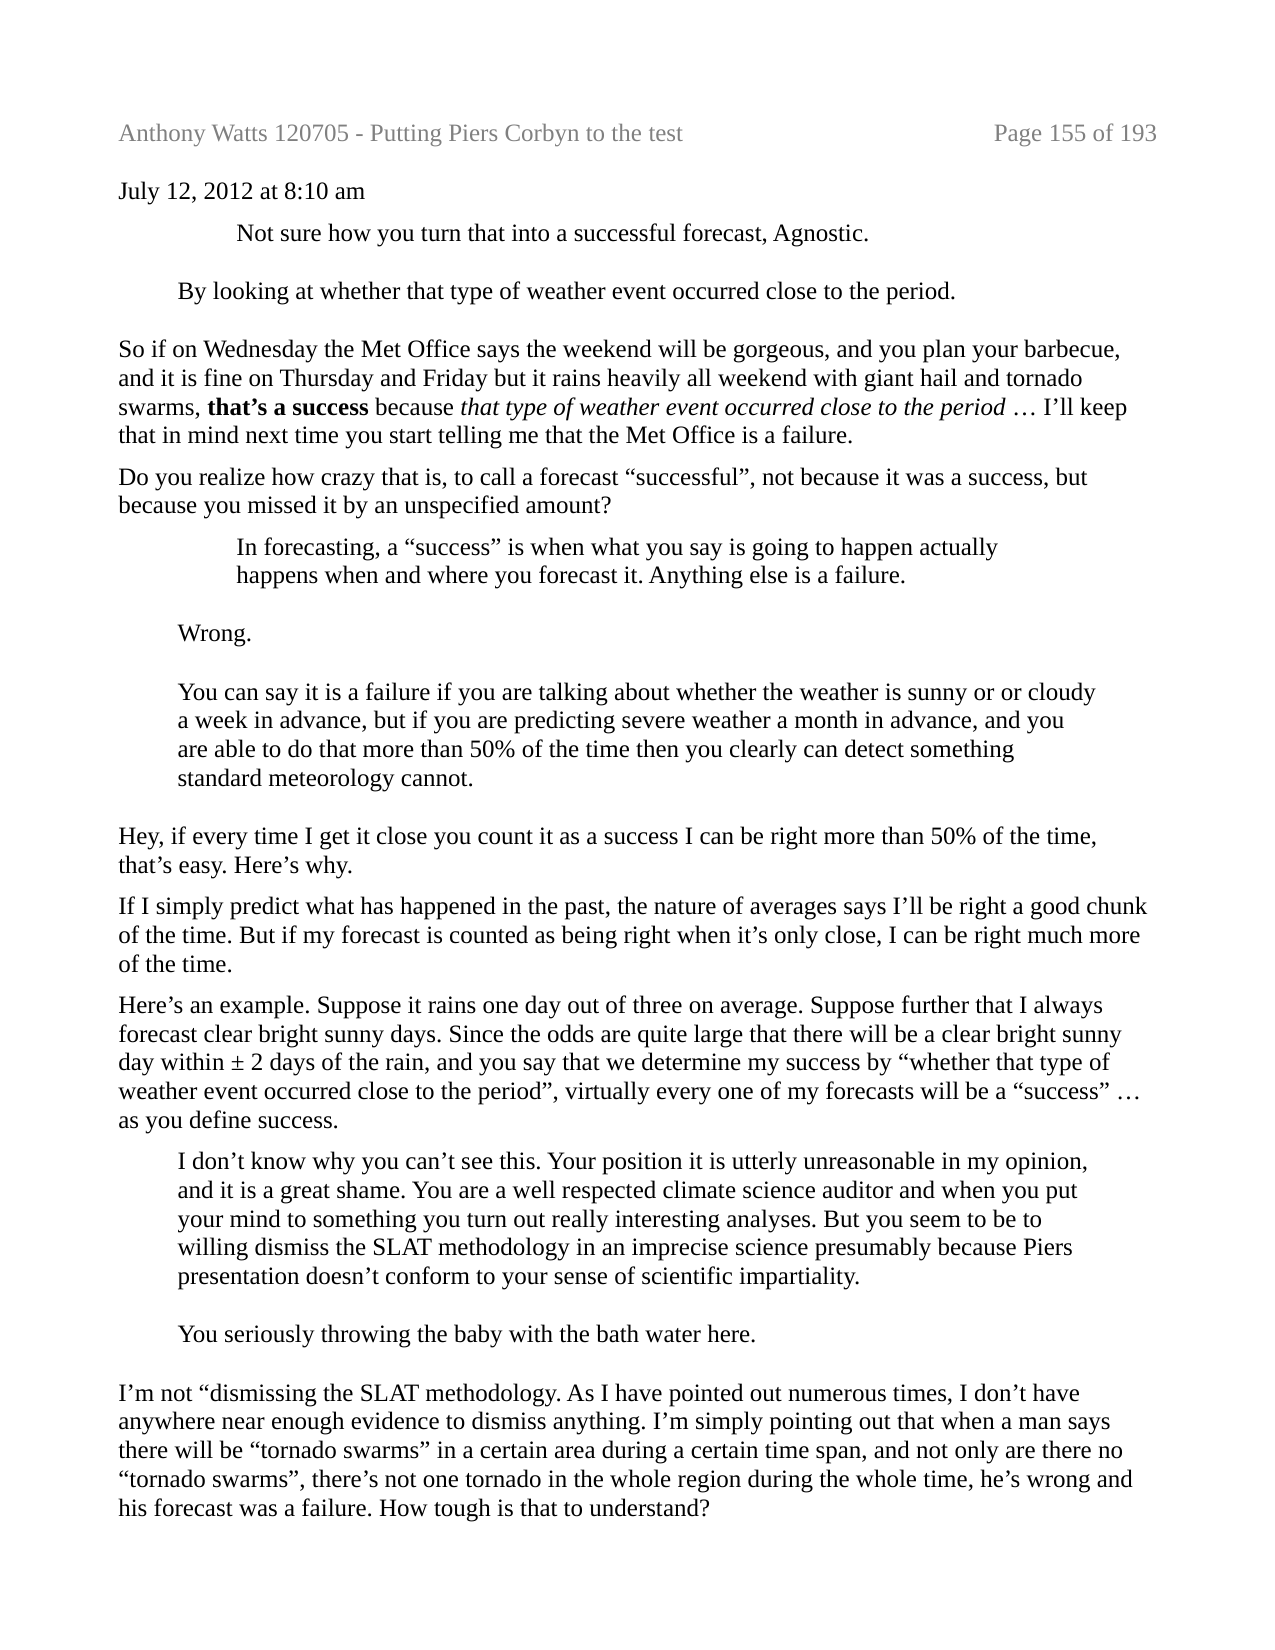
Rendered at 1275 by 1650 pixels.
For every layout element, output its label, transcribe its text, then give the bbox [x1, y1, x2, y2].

text You can say it is a failure if you are talking about whether the weather is sunny or or cloudy a week in advance, but if you are predicting severe weather a month in advance, and you are able to do that more than 50% of the time then you clearly can detect something standard meteorology cannot. [177, 677, 1098, 792]
text So if on Wednesday the Met Office says the weekend will be gorgeous, and you plan your barbecue, and it is fine on Thursday and Friday but it rains heavily all weekend with giant hail and tornado swarms, that’s a success because that type of weather event occurred close to the period … I’ll keep that in mind next time you start telling me that the Met Office is a failure. [118, 334, 1157, 449]
text You seriously throwing the baby with the bath water here. [177, 1319, 1098, 1348]
text Wrong. [177, 618, 1098, 647]
text Here’s an example. Suppose it rains one day out of three on average. Suppose further that I always forecast clear bright sunny days. Since the odds are quite large that there will be a clear bright sunny day within ± 2 days of the rain, and you say that we determine my success by “whether that type of weather event occurred close to the period”, virtually every one of my forecasts will be a “success” … as you define success. [118, 990, 1157, 1134]
text Not sure how you turn that into a successful forecast, Agnostic. [236, 218, 1039, 246]
text If I simply predict what has happened in the past, the nature of averages says I’ll be right a good chunk of the time. But if my forecast is counted as being right when it’s only close, I can be right much more of the time. [118, 891, 1157, 977]
text July 12, 2012 at 8:10 am [118, 176, 1157, 205]
text In forecasting, a “success” is when what you say is going to happen actually happens when and where you forecast it. Anything else is a failure. [236, 532, 1039, 589]
text I don’t know why you can’t see this. Your position it is utterly unreasonable in my opinion, and it is a great shame. You are a well respected climate science auditor and when you put your mind to something you turn out really interesting analyses. But you seem to be to willing dismiss the SLAT methodology in an imprecise science presumably because Piers presentation doesn’t conform to your sense of scientific impartiality. [177, 1146, 1098, 1290]
text Do you realize how crazy that is, to call a forecast “successful”, not because it was a success, but because you missed it by an unspecified amount? [118, 462, 1157, 519]
text Hey, if every time I get it close you count it as a success I can be right more than 50% of the time, that’s easy. Here’s why. [118, 821, 1157, 879]
text I’m not “dismissing the SLAT methodology. As I have pointed out numerous times, I don’t have anywhere near enough evidence to dismiss anything. I’m simply pointing out that when a man says there will be “tornado swarms” in a certain area during a certain time span, and not only are there no “tornado swarms”, there’s not one tornado in the whole region during the whole time, he’s wrong and his forecast was a failure. How tough is that to understand? [118, 1378, 1157, 1521]
text By looking at whether that type of weather event occurred close to the period. [177, 276, 1098, 304]
